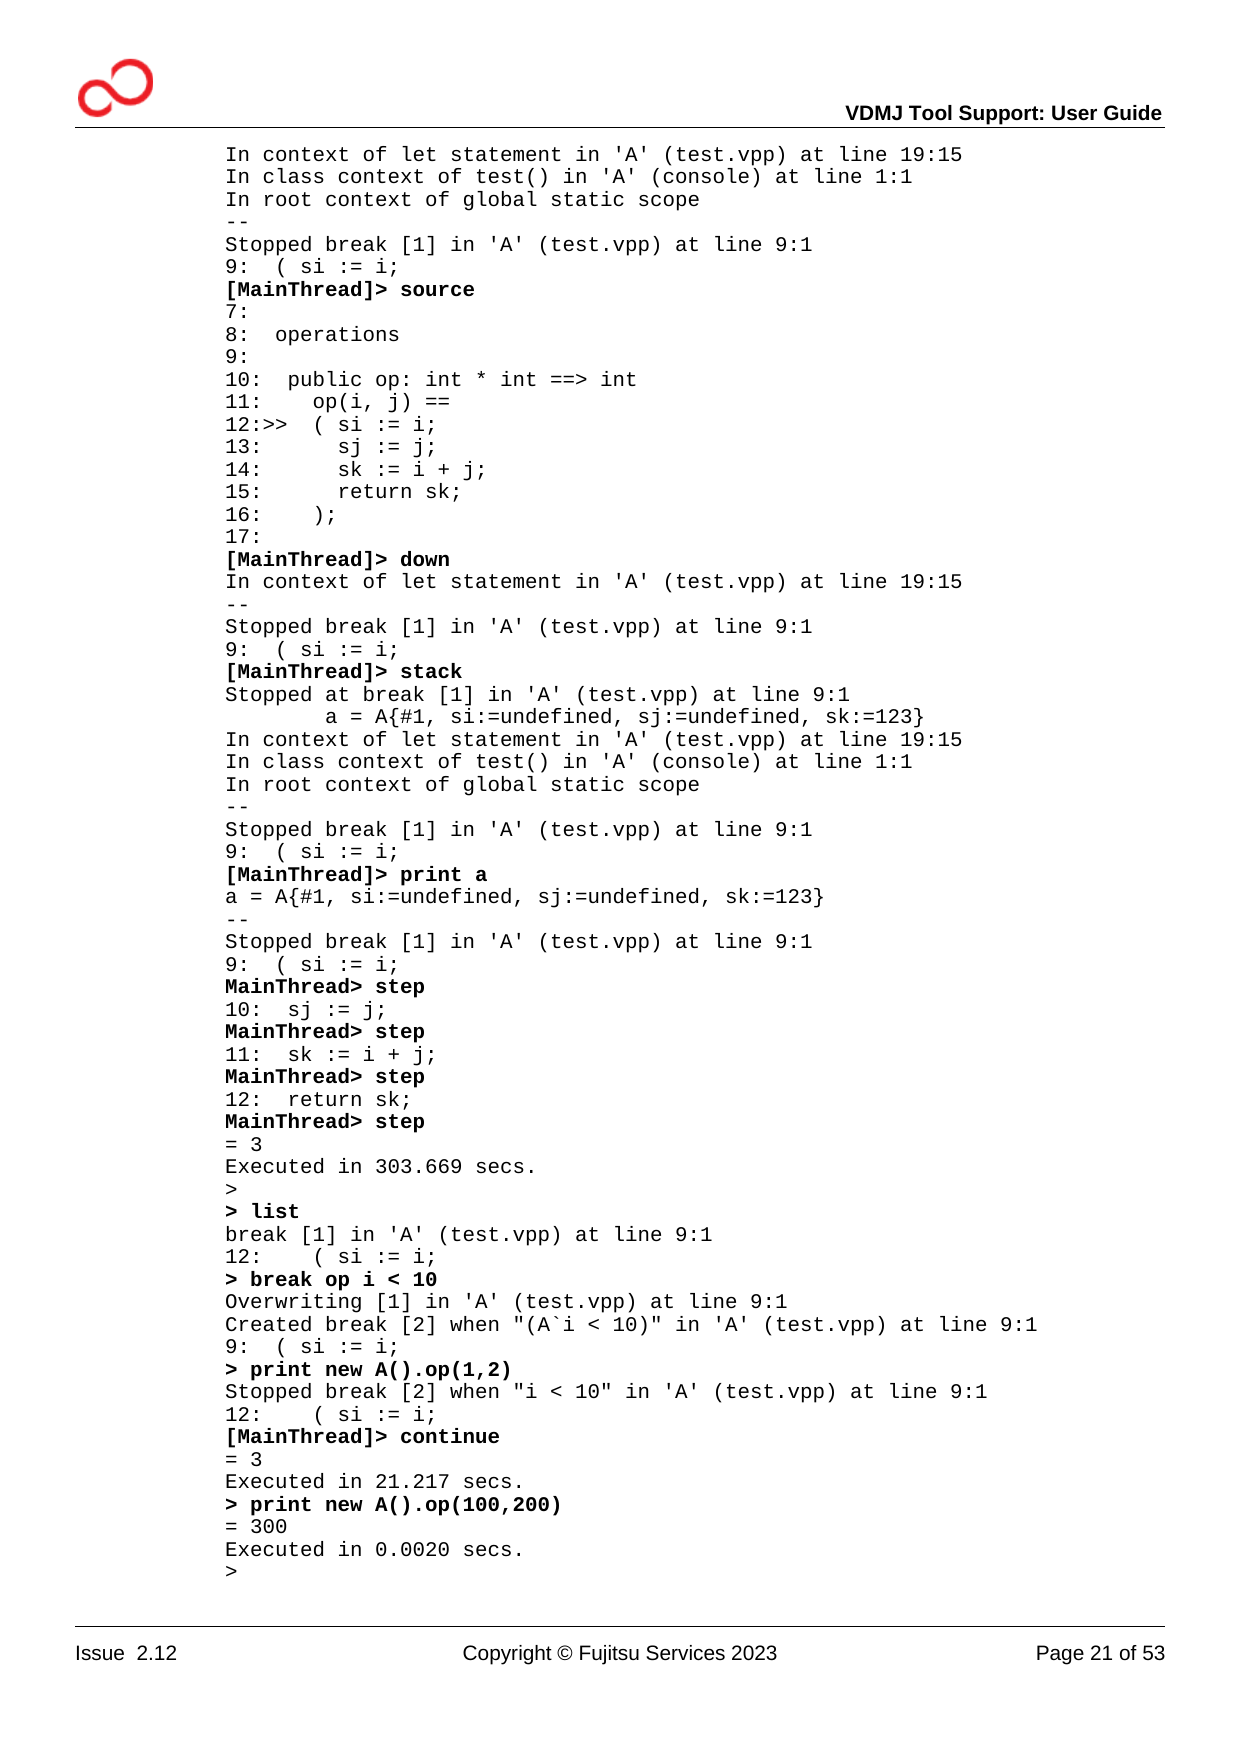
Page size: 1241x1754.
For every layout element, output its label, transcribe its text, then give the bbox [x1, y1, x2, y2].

text Stopped break [2] when "i < 10" in 'A' (test.vpp) at line 9:1 [225, 1381, 1165, 1403]
text Stopped break [1] in 'A' (test.vpp) at line 9:1 [225, 233, 1165, 256]
text MainThread> step [225, 1021, 1165, 1043]
text In context of let statement in 'A' (test.vpp) at line 19:15 [225, 143, 1165, 166]
text 8: operations [225, 323, 1165, 346]
text 13: sj := j; [225, 436, 1165, 458]
text Stopped at break [1] in 'A' (test.vpp) at line 9:1 [225, 683, 1165, 706]
picture [78, 52, 153, 127]
text 7: [225, 301, 1165, 323]
text break [1] in 'A' (test.vpp) at line 9:1 [225, 1223, 1165, 1246]
text 9: ( si := i; [225, 256, 1165, 278]
text > [225, 1561, 1165, 1583]
text [MainThread]> source [225, 278, 1165, 301]
text In root context of global static scope [225, 188, 1165, 211]
text -- [225, 796, 1165, 818]
text Stopped break [1] in 'A' (test.vpp) at line 9:1 [225, 616, 1165, 638]
text In context of let statement in 'A' (test.vpp) at line 19:15 [225, 728, 1165, 751]
text 12:>> ( si := i; [225, 413, 1165, 436]
text Stopped break [1] in 'A' (test.vpp) at line 9:1 [225, 818, 1165, 841]
text = 300 [225, 1516, 1165, 1538]
text MainThread> step [225, 1066, 1165, 1088]
text -- [225, 593, 1165, 616]
text In class context of test() in 'A' (console) at line 1:1 [225, 751, 1165, 773]
text a = A{#1, si:=undefined, sj:=undefined, sk:=123} [225, 886, 1165, 908]
text [MainThread]> stack [225, 661, 1165, 683]
text -- [225, 908, 1165, 931]
text 9: ( si := i; [225, 1336, 1165, 1358]
text > print new A().op(100,200) [225, 1493, 1165, 1516]
text > break op i < 10 [225, 1268, 1165, 1291]
text 11: sk := i + j; [225, 1043, 1165, 1066]
text In root context of global static scope [225, 773, 1165, 796]
text MainThread> step [225, 976, 1165, 998]
text [MainThread]> continue [225, 1426, 1165, 1448]
text > print new A().op(1,2) [225, 1358, 1165, 1381]
text Overwriting [1] in 'A' (test.vpp) at line 9:1 [225, 1291, 1165, 1313]
text 12: ( si := i; [225, 1403, 1165, 1426]
text Executed in 21.217 secs. [225, 1471, 1165, 1493]
text 11: op(i, j) == [225, 391, 1165, 413]
text 15: return sk; [225, 481, 1165, 503]
text 9: ( si := i; [225, 638, 1165, 661]
text -- [225, 211, 1165, 233]
text [MainThread]> print a [225, 863, 1165, 886]
text 9: [225, 346, 1165, 368]
text = 3 [225, 1448, 1165, 1471]
text [MainThread]> down [225, 548, 1165, 571]
text 10: public op: int * int ==> int [225, 368, 1165, 391]
text = 3 [225, 1133, 1165, 1156]
text 17: [225, 526, 1165, 548]
text a = A{#1, si:=undefined, sj:=undefined, sk:=123} [225, 706, 1165, 728]
text Executed in 0.0020 secs. [225, 1538, 1165, 1561]
text 12: ( si := i; [225, 1246, 1165, 1268]
text MainThread> step [225, 1111, 1165, 1133]
text In context of let statement in 'A' (test.vpp) at line 19:15 [225, 571, 1165, 593]
text Created break [2] when "(A`i < 10)" in 'A' (test.vpp) at line 9:1 [225, 1313, 1165, 1336]
text 14: sk := i + j; [225, 458, 1165, 481]
text 12: return sk; [225, 1088, 1165, 1111]
text Executed in 303.669 secs. [225, 1156, 1165, 1178]
text 16: ); [225, 503, 1165, 526]
text In class context of test() in 'A' (console) at line 1:1 [225, 166, 1165, 188]
text > [225, 1178, 1165, 1201]
text 10: sj := j; [225, 998, 1165, 1021]
text 9: ( si := i; [225, 841, 1165, 863]
text > list [225, 1201, 1165, 1223]
text 9: ( si := i; [225, 953, 1165, 976]
text Stopped break [1] in 'A' (test.vpp) at line 9:1 [225, 931, 1165, 953]
